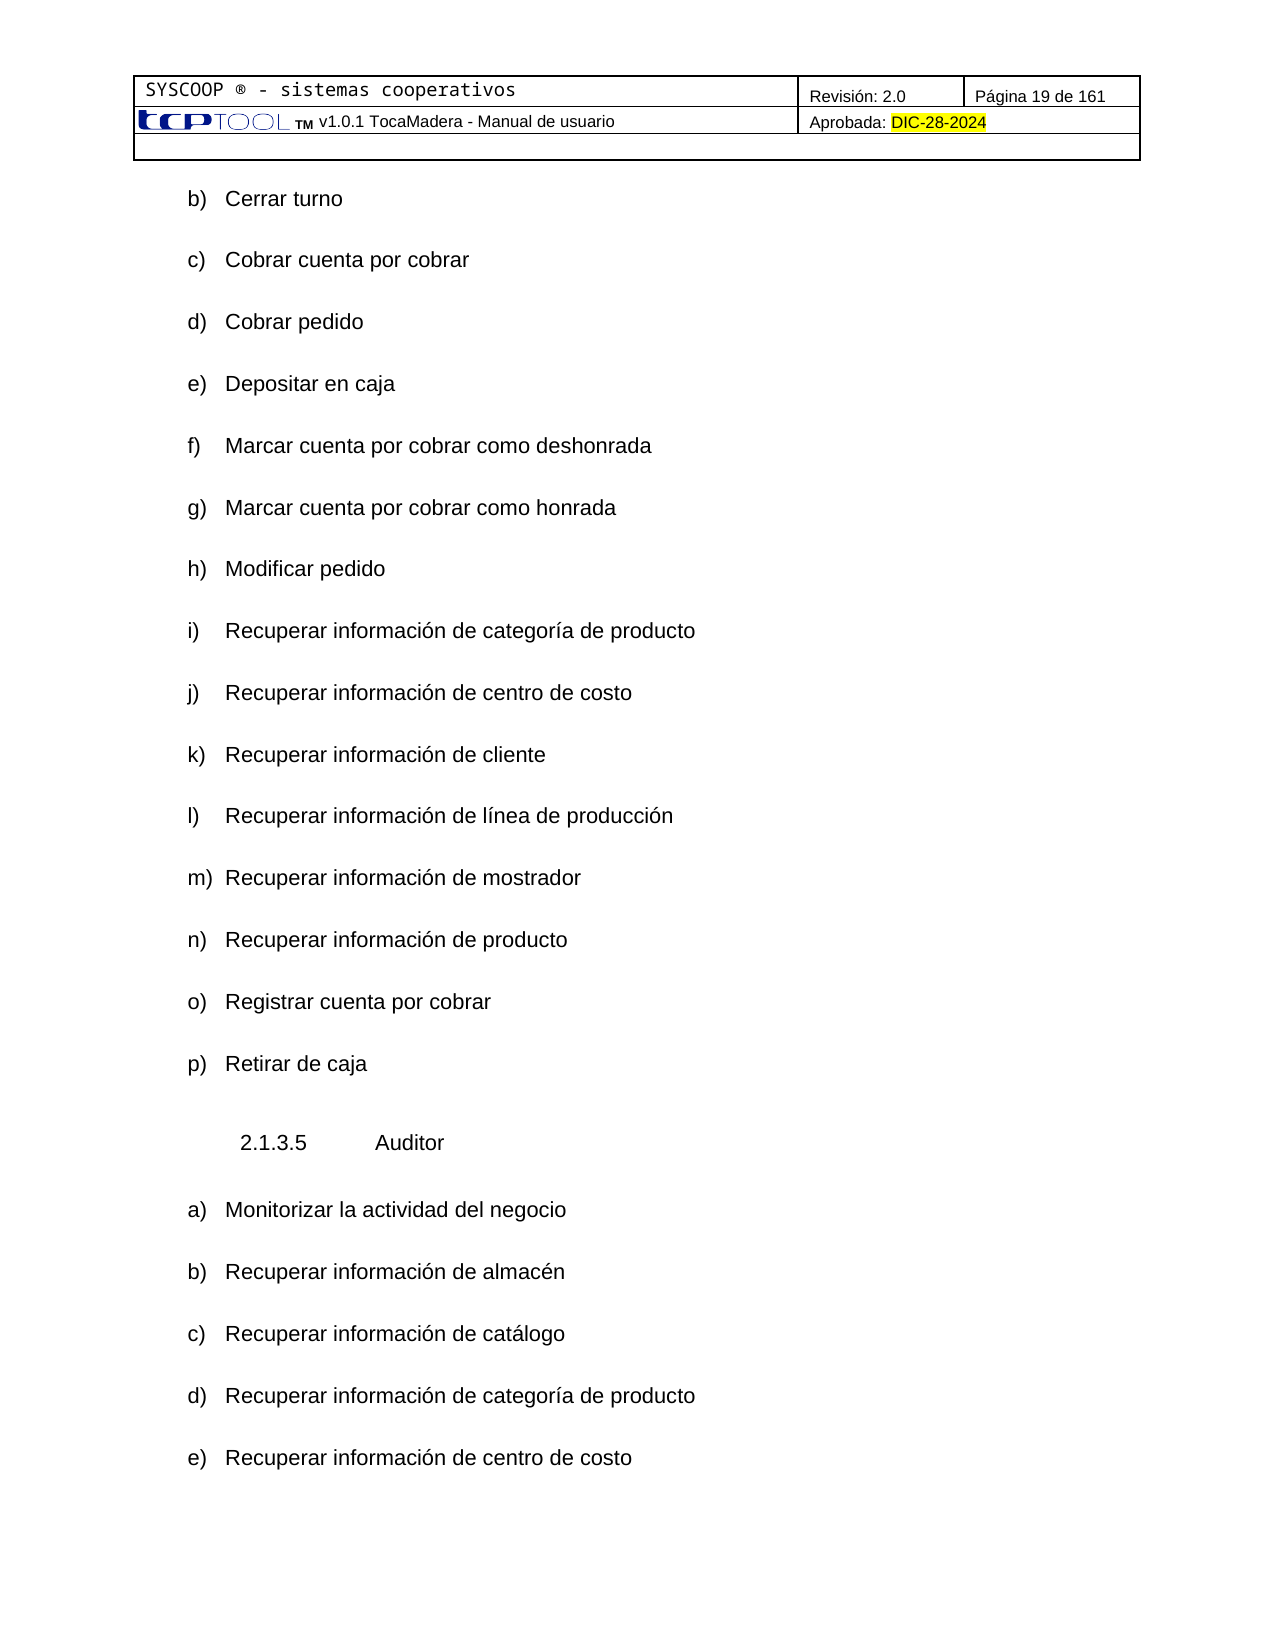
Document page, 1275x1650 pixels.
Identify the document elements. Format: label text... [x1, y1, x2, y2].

list Recuperar información de categoría de producto [187, 618, 1125, 643]
list Recuperar información de almacén [187, 1259, 1125, 1284]
list Recuperar información de centro de costo [187, 1444, 1125, 1470]
list Monitorizar la actividad del negocio [187, 1197, 1125, 1223]
list Recuperar información de línea de producción [187, 803, 1125, 828]
list Recuperar información de mostrador [187, 865, 1125, 890]
list Recuperar información de producto [187, 927, 1125, 952]
picture [138, 110, 290, 130]
list Recuperar información de cliente [187, 742, 1125, 767]
subtitle Auditor [240, 1130, 1125, 1155]
list Cerrar turno [187, 186, 1125, 211]
list Recuperar información de centro de costo [187, 680, 1125, 705]
list Cobrar cuenta por cobrar [187, 247, 1125, 273]
list Registrar cuenta por cobrar [187, 989, 1125, 1014]
list Modificar pedido [187, 556, 1125, 581]
list Recuperar información de categoría de producto [187, 1383, 1125, 1408]
list Recuperar información de catálogo [187, 1321, 1125, 1346]
list Depositar en caja [187, 371, 1125, 396]
list Marcar cuenta por cobrar como deshonrada [187, 433, 1125, 458]
list Retirar de caja [187, 1050, 1125, 1076]
list Cobrar pedido [187, 309, 1125, 334]
list Marcar cuenta por cobrar como honrada [187, 494, 1125, 520]
